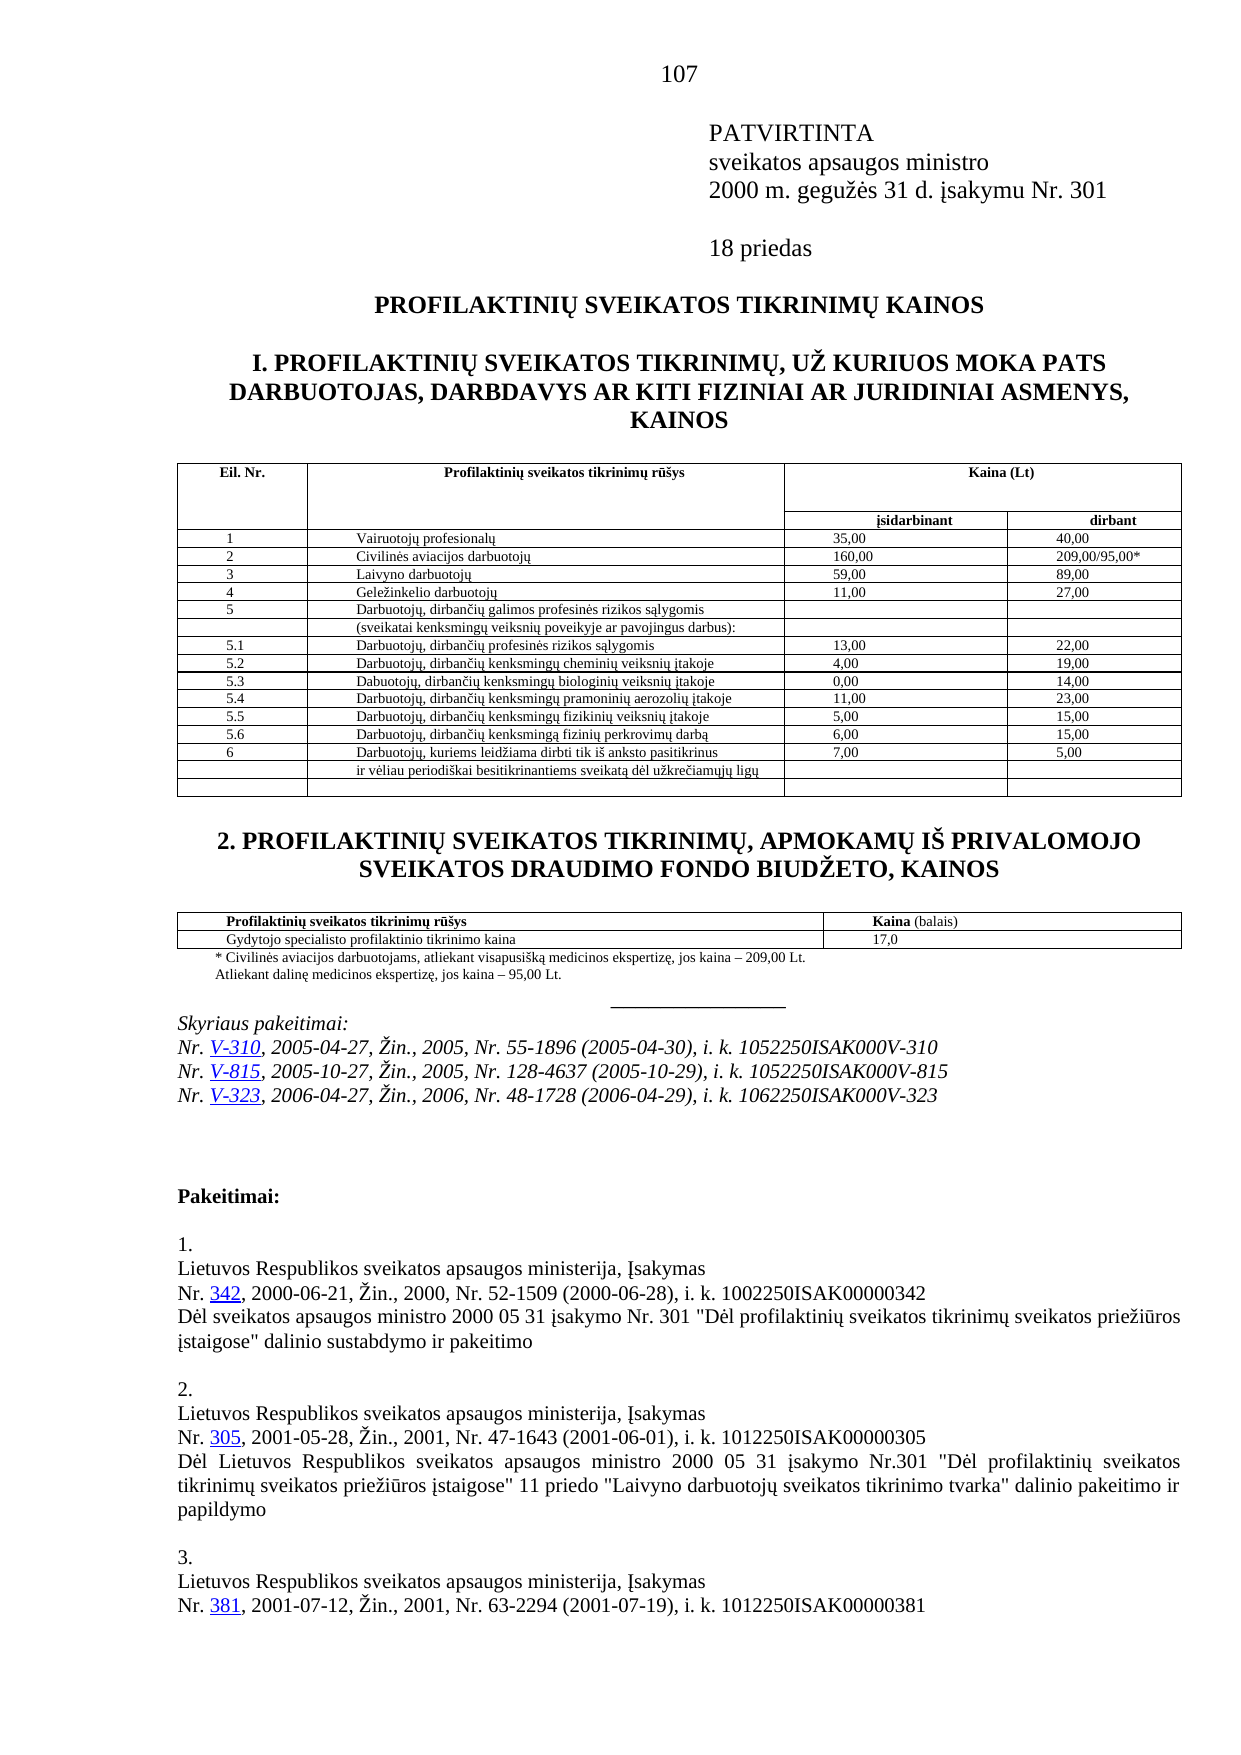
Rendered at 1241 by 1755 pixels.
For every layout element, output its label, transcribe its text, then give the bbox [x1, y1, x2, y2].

table_cell 209,00/95,00* [1008, 548, 1181, 564]
table_cell 15,00 [1008, 726, 1181, 743]
table_cell Darbuotojų, dirbančių kenksmingų pramoninių aerozolių įtakoje [308, 690, 784, 707]
table_cell (sveikatai kenksmingų veiksnių poveikyje ar pavojingus darbus): [308, 619, 784, 636]
table_cell 7,00 [785, 744, 1007, 760]
table_cell 0,00 [785, 673, 1007, 689]
text Atliekant dalinę medicinos ekspertizę, jos kaina – 95,00 Lt. [215, 966, 1181, 982]
table_cell 5.6 [178, 726, 307, 743]
text Pakeitimai: [177, 1184, 1181, 1208]
text * Civilinės aviacijos darbuotojams, atliekant visapusišką medicinos ekspertizę, jos kaina – 209,00 Lt. [215, 949, 1181, 966]
table_cell 5.1 [178, 637, 307, 653]
table_header Profilaktinių sveikatos tikrinimų rūšys [178, 913, 823, 930]
table_cell 23,00 [1008, 690, 1181, 707]
table_cell Darbuotojų, dirbančių kenksmingą fizinių perkrovimų darbą [308, 726, 784, 743]
table_cell [785, 619, 1007, 636]
table_cell 5.2 [178, 655, 307, 671]
text 18 priedas [709, 233, 1181, 262]
table_cell [1008, 779, 1181, 796]
table_cell 40,00 [1008, 530, 1181, 547]
table_cell 15,00 [1008, 708, 1181, 725]
table_cell [308, 779, 784, 796]
table_cell 160,00 [785, 548, 1007, 564]
table_cell įsidarbinant [785, 512, 1007, 529]
table_header Kaina (Lt) [785, 464, 1181, 511]
table_cell 19,00 [1008, 655, 1181, 671]
table_cell 89,00 [1008, 566, 1181, 582]
text Dėl Lietuvos Respublikos sveikatos apsaugos ministro 2000 05 31 įsakymo Nr.301 "Dėl profilaktinių sveikatos tikrinimų sveikatos priežiūros įstaigose" 11 priedo "Laivyno darbuotojų sveikatos tikrinimo tvarka" dalinio pakeitimo ir papildymo [177, 1449, 1181, 1521]
table_cell 5 [178, 601, 307, 618]
table_header Eil. Nr. [178, 464, 307, 529]
text Dėl sveikatos apsaugos ministro 2000 05 31 įsakymo Nr. 301 "Dėl profilaktinių sveikatos tikrinimų sveikatos priežiūros įstaigose" dalinio sustabdymo ir pakeitimo [177, 1304, 1181, 1353]
text Lietuvos Respublikos sveikatos apsaugos ministerija, Įsakymas [177, 1569, 1181, 1593]
table_cell 14,00 [1008, 673, 1181, 689]
table_cell 1 [178, 530, 307, 547]
table_cell [178, 619, 307, 636]
text PROFILAKTINIŲ SVEIKATOS TIKRINIMŲ KAINOS [177, 291, 1181, 319]
table_cell 3 [178, 566, 307, 582]
table_cell 22,00 [1008, 637, 1181, 653]
table_cell 4 [178, 583, 307, 600]
table_cell [785, 761, 1007, 778]
table_cell Darbuotojų, dirbančių profesinės rizikos sąlygomis [308, 637, 784, 653]
text 2. PROFILAKTINIŲ SVEIKATOS TIKRINIMŲ, APMOKAMŲ IŠ PRIVALOMOJO SVEIKATOS DRAUDIMO FONDO BIUDŽETO, KAINOS [177, 826, 1181, 883]
table_cell Gydytojo specialisto profilaktinio tikrinimo kaina [178, 931, 823, 948]
table_cell 27,00 [1008, 583, 1181, 600]
table_cell [1008, 619, 1181, 636]
text Nr. 381, 2001-07-12, Žin., 2001, Nr. 63-2294 (2001-07-19), i. k. 1012250ISAK00000381 [177, 1593, 1181, 1617]
table_cell 35,00 [785, 530, 1007, 547]
table_cell Darbuotojų, dirbančių kenksmingų cheminių veiksnių įtakoje [308, 655, 784, 671]
table_cell Darbuotojų, dirbančių galimos profesinės rizikos sąlygomis [308, 601, 784, 618]
table_cell dirbant [1008, 512, 1181, 529]
table_cell Vairuotojų profesionalų [308, 530, 784, 547]
text Nr. V-815, 2005-10-27, Žin., 2005, Nr. 128-4637 (2005-10-29), i. k. 1052250ISAK000V-815 [177, 1059, 1181, 1083]
table_header Kaina (balais) [824, 913, 1181, 930]
text 2000 m. gegužės 31 d. įsakymu Nr. 301 [709, 176, 1181, 204]
text sveikatos apsaugos ministro [709, 147, 1181, 176]
text Lietuvos Respublikos sveikatos apsaugos ministerija, Įsakymas [177, 1256, 1181, 1280]
table_cell [178, 761, 307, 778]
table_cell 5.3 [178, 673, 307, 689]
table_cell 6 [178, 744, 307, 760]
table_cell [785, 779, 1007, 796]
table_cell 5.4 [178, 690, 307, 707]
table_cell 59,00 [785, 566, 1007, 582]
text Nr. 305, 2001-05-28, Žin., 2001, Nr. 47-1643 (2001-06-01), i. k. 1012250ISAK00000305 [177, 1425, 1181, 1449]
table_cell Dabuotojų, dirbančių kenksmingų biologinių veiksnių įtakoje [308, 673, 784, 689]
table_cell 11,00 [785, 690, 1007, 707]
text Skyriaus pakeitimai: [177, 1011, 1181, 1035]
table_cell ir vėliau periodiškai besitikrinantiems sveikatą dėl užkrečiamųjų ligų [308, 761, 784, 778]
table_cell 2 [178, 548, 307, 564]
text 1. [177, 1232, 1181, 1256]
table_cell Darbuotojų, dirbančių kenksmingų fizikinių veiksnių įtakoje [308, 708, 784, 725]
table_cell 11,00 [785, 583, 1007, 600]
table_cell Geležinkelio darbuotojų [308, 583, 784, 600]
table_cell 17,0 [824, 931, 1181, 948]
text 3. [177, 1545, 1181, 1569]
table_cell [178, 779, 307, 796]
table_cell Laivyno darbuotojų [308, 566, 784, 582]
text Lietuvos Respublikos sveikatos apsaugos ministerija, Įsakymas [177, 1401, 1181, 1425]
table_cell Civilinės aviacijos darbuotojų [308, 548, 784, 564]
text I. PROFILAKTINIŲ SVEIKATOS TIKRINIMŲ, UŽ KURIUOS MOKA PATS DARBUOTOJAS, DARBDAVYS AR KITI FIZINIAI AR JURIDINIAI ASMENYS, KAINOS [177, 348, 1181, 434]
table_cell 5,00 [1008, 744, 1181, 760]
table_cell 5,00 [785, 708, 1007, 725]
text Nr. 342, 2000-06-21, Žin., 2000, Nr. 52-1509 (2000-06-28), i. k. 1002250ISAK00000342 [177, 1280, 1181, 1304]
table_header Profilaktinių sveikatos tikrinimų rūšys [308, 464, 784, 529]
table_cell 5.5 [178, 708, 307, 725]
table_cell 6,00 [785, 726, 1007, 743]
table_cell [1008, 601, 1181, 618]
table_cell 4,00 [785, 655, 1007, 671]
table_cell 13,00 [785, 637, 1007, 653]
text 2. [177, 1377, 1181, 1401]
table_cell [785, 601, 1007, 618]
table_cell [1008, 761, 1181, 778]
text PATVIRTINTA [709, 118, 1181, 147]
text Nr. V-323, 2006-04-27, Žin., 2006, Nr. 48-1728 (2006-04-29), i. k. 1062250ISAK000V-323 [177, 1083, 1181, 1107]
text Nr. V-310, 2005-04-27, Žin., 2005, Nr. 55-1896 (2005-04-30), i. k. 1052250ISAK000V-310 [177, 1035, 1181, 1059]
text ______________ [215, 982, 1181, 1011]
table_cell Darbuotojų, kuriems leidžiama dirbti tik iš anksto pasitikrinus [308, 744, 784, 760]
